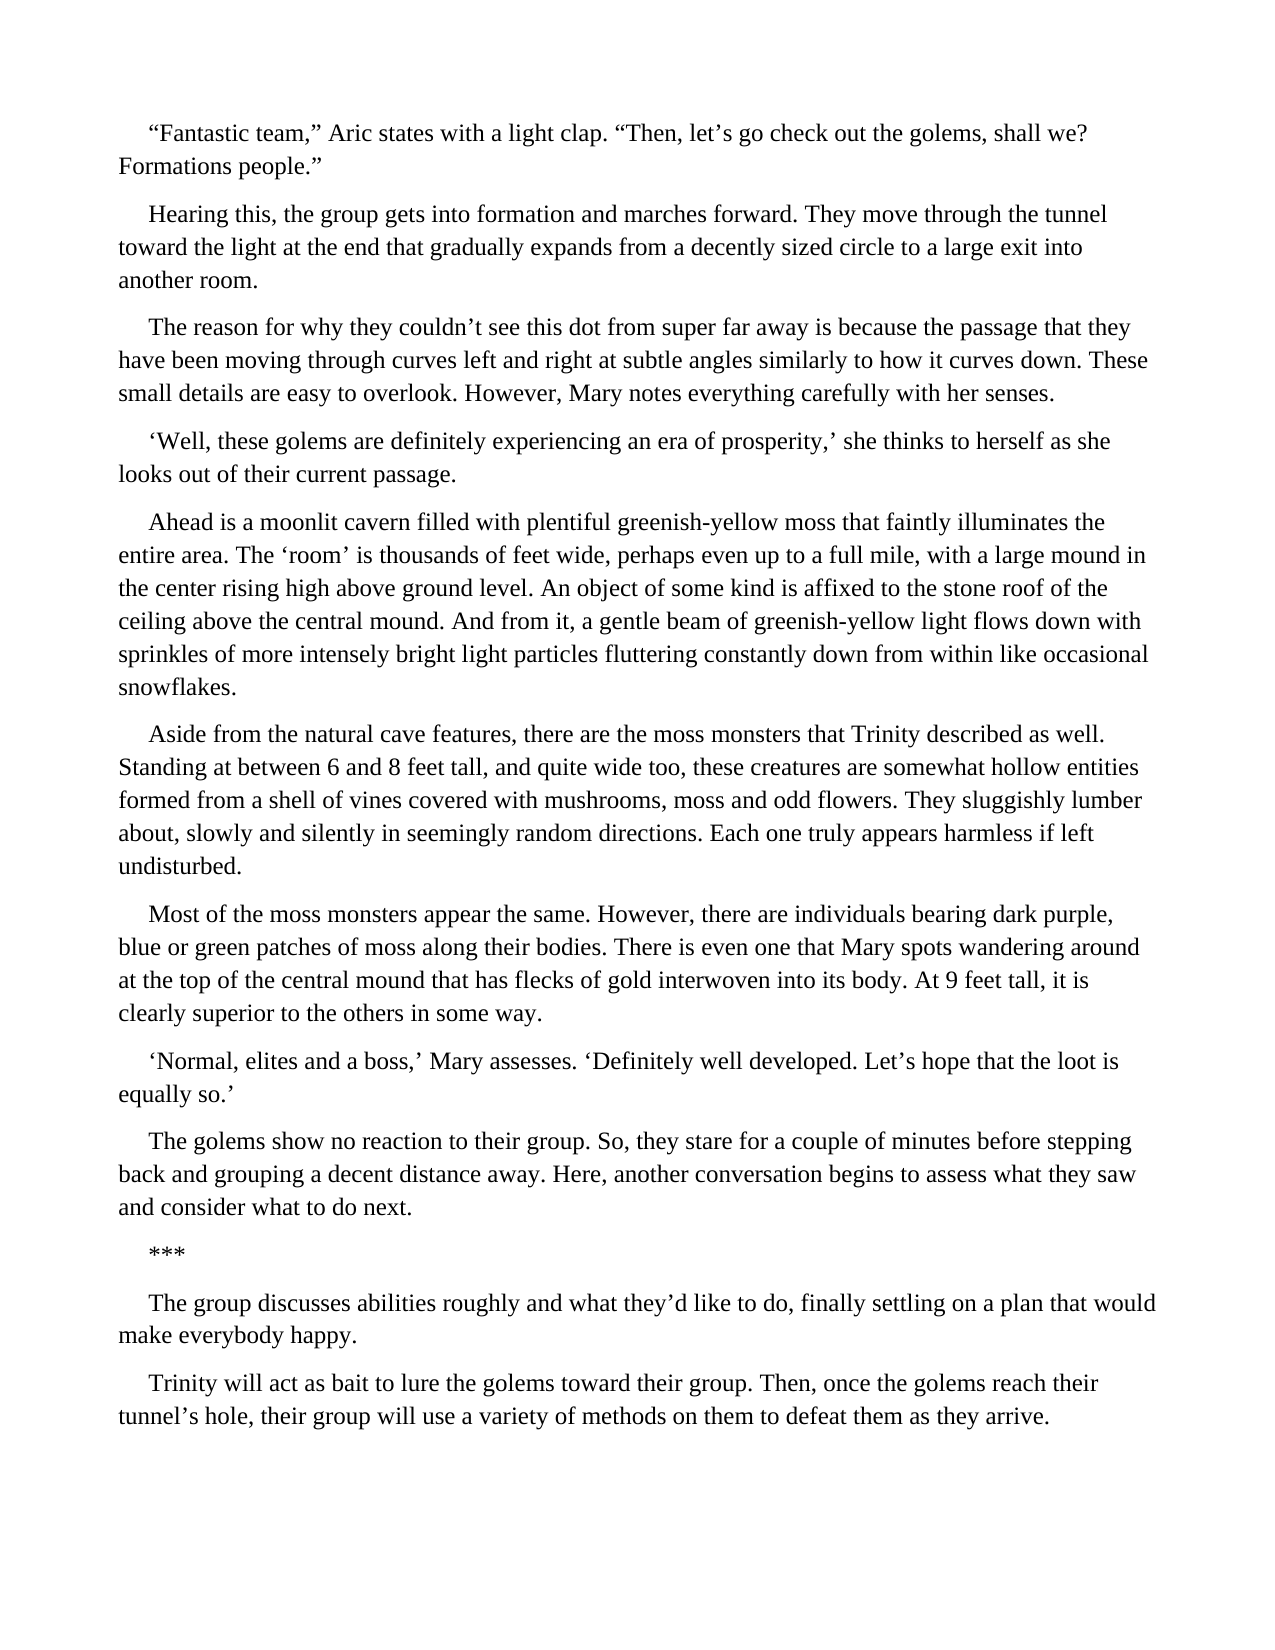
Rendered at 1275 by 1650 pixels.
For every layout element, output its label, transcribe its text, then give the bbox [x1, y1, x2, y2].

text The reason for why they couldn’t see this dot from super far away is because the passage that they have been moving through curves left and right at subtle angles similarly to how it curves down. These small details are easy to overlook. However, Mary notes everything carefully with her senses. [118, 312, 1157, 407]
text *** [118, 1240, 1157, 1269]
text Most of the moss monsters appear the same. However, there are individuals bearing dark purple, blue or green patches of moss along their bodies. There is even one that Mary spots wandering around at the top of the central mound that has flecks of gold interwoven into its body. At 9 feet tall, it is clearly superior to the others in some way. [118, 899, 1157, 1027]
text ‘Well, these golems are definitely experiencing an era of prosperity,’ she thinks to herself as she looks out of their current passage. [118, 426, 1157, 488]
text Aside from the natural cave features, there are the moss monsters that Trinity described as well. Standing at between 6 and 8 feet tall, and quite wide too, these creatures are somewhat hollow entities formed from a shell of vines covered with mushrooms, moss and odd flowers. They sluggishly lumber about, slowly and silently in seemingly random directions. Each one truly appears harmless if left undisturbed. [118, 719, 1157, 880]
text The golems show no reaction to their group. So, they stare for a couple of minutes before stepping back and grouping a decent distance away. Here, another conversation begins to assess what they saw and consider what to do next. [118, 1126, 1157, 1221]
text ‘Normal, elites and a boss,’ Mary assesses. ‘Definitely well developed. Let’s hope that the loot is equally so.’ [118, 1046, 1157, 1107]
text “Fantastic team,” Aric states with a light clap. “Then, let’s go check out the golems, shall we? Formations people.” [118, 118, 1157, 180]
text Trinity will act as bait to lure the golems toward their group. Then, once the golems reach their tunnel’s hole, their group will use a variety of methods on them to defeat them as they arrive. [118, 1368, 1157, 1430]
text Ahead is a moonlit cavern filled with plentiful greenish-yellow moss that faintly illuminates the entire area. The ‘room’ is thousands of feet wide, perhaps even up to a full mile, with a large mound in the center rising high above ground level. An object of some kind is affixed to the stone roof of the ceiling above the central mound. And from it, a gentle beam of greenish-yellow light flows down with sprinkles of more intensely bright light particles fluttering constantly down from within like occasional snowflakes. [118, 507, 1157, 701]
text Hearing this, the group gets into formation and marches forward. They move through the tunnel toward the light at the end that gradually expands from a decently sized circle to a large exit into another room. [118, 199, 1157, 293]
text The group discusses abilities roughly and what they’d like to do, finally settling on a plan that would make everybody happy. [118, 1288, 1157, 1349]
